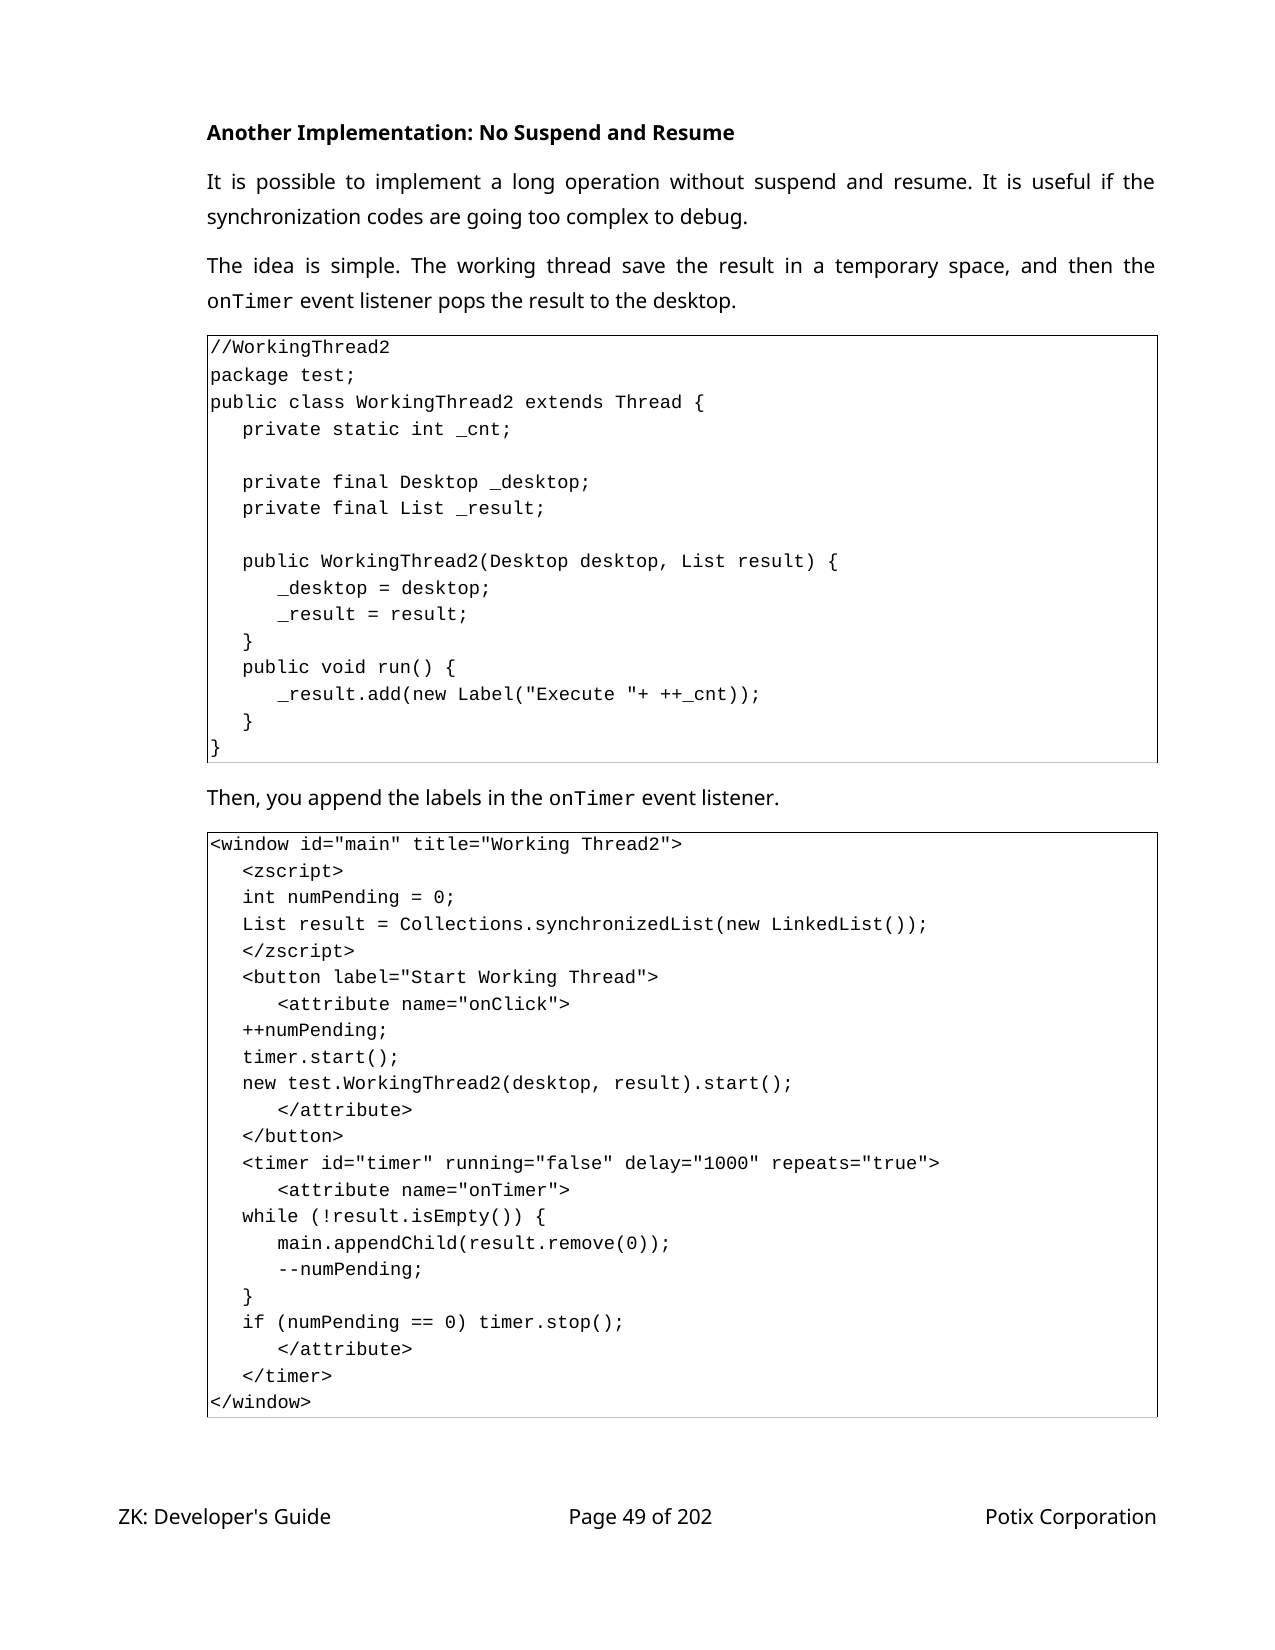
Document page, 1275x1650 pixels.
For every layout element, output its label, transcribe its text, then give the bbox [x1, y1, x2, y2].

subtitle Another Implementation: No Suspend and Resume [207, 118, 1157, 146]
text package test; [208, 363, 1157, 387]
text //WorkingThread2 [208, 336, 1157, 360]
text It is possible to implement a long operation without suspend and resume. It is useful if the synchronization codes are going too complex to debug. [207, 167, 1157, 230]
text public class WorkingThread2 extends Thread { private static int _cnt; private final Desktop _desktop; private final List _result; public WorkingThread2(Desktop desktop, List result) { _desktop = desktop; _result = result; } public void run() { _result.add(new Label("Execute "+ ++_cnt)); } } [208, 390, 1157, 762]
text The idea is simple. The working thread save the result in a temporary space, and then the onTimer event listener pops the result to the desktop. [207, 251, 1157, 315]
text Then, you append the labels in the onTimer event listener. [207, 783, 1157, 812]
text <window id="main" title="Working Thread2"> <zscript> int numPending = 0; List result = Collections.synchronizedList(new LinkedList()); </zscript> <button label="Start Working Thread"> <attribute name="onClick"> ++numPending; timer.start(); new test.WorkingThread2(desktop, result).start(); </attribute> </button> <timer id="timer" running="false" delay="1000" repeats="true"> <attribute name="onTimer"> while (!result.isEmpty()) { main.appendChild(result.remove(0)); --numPending; } if (numPending == 0) timer.stop(); </attribute> </timer> </window> [208, 833, 1157, 1417]
